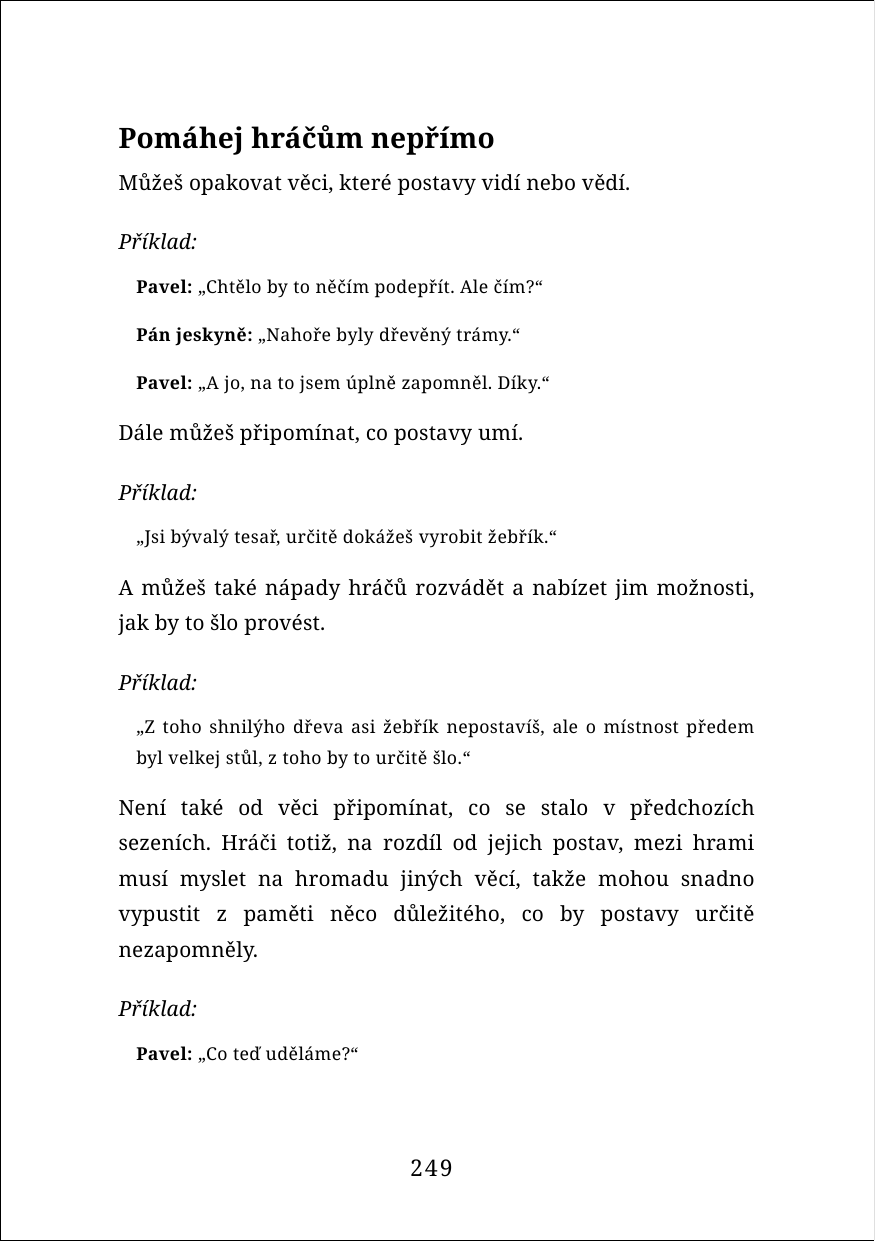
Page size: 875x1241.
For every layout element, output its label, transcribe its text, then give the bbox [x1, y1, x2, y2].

text Pavel: „A jo, na to jsem úplně zapomněl. Díky.“ [136, 371, 756, 395]
text Pavel: „Chtělo by to něčím podepřít. Ale čím?“ [136, 275, 756, 299]
text Příklad: [118, 478, 756, 506]
text Příklad: [118, 227, 756, 256]
text Pán jeskyně: „Nahoře byly dřevěný trámy.“ [136, 323, 756, 347]
text A můžeš také nápady hráčů rozvádět a nabízet jim možnosti, jak by to šlo provést. [118, 573, 756, 637]
text Příklad: [118, 668, 756, 696]
text Můžeš opakovat věci, které postavy vidí nebo vědí. [118, 168, 756, 197]
subtitle Pomáhej hráčům nepřímo [118, 118, 756, 157]
text Není také od věci připomínat, co se stalo v předchozích sezeních. Hráči totiž, na rozdíl od jejich postav, mezi hrami musí myslet na hromadu jiných věcí, takže mohou snadno vypustit z paměti něco důležitého, co by postavy určitě nezapomněly. [118, 793, 756, 963]
text Pavel: „Co teď uděláme?“ [136, 1042, 756, 1066]
text Příklad: [118, 994, 756, 1023]
text „Z toho shnilýho dřeva asi žebřík nepostavíš, ale o místnost předem byl velkej stůl, z toho by to určitě šlo.“ [136, 715, 756, 769]
text Dále můžeš připomínat, co postavy umí. [118, 418, 756, 447]
text „Jsi bývalý tesař, určitě dokážeš vyrobit žebřík.“ [136, 525, 756, 549]
